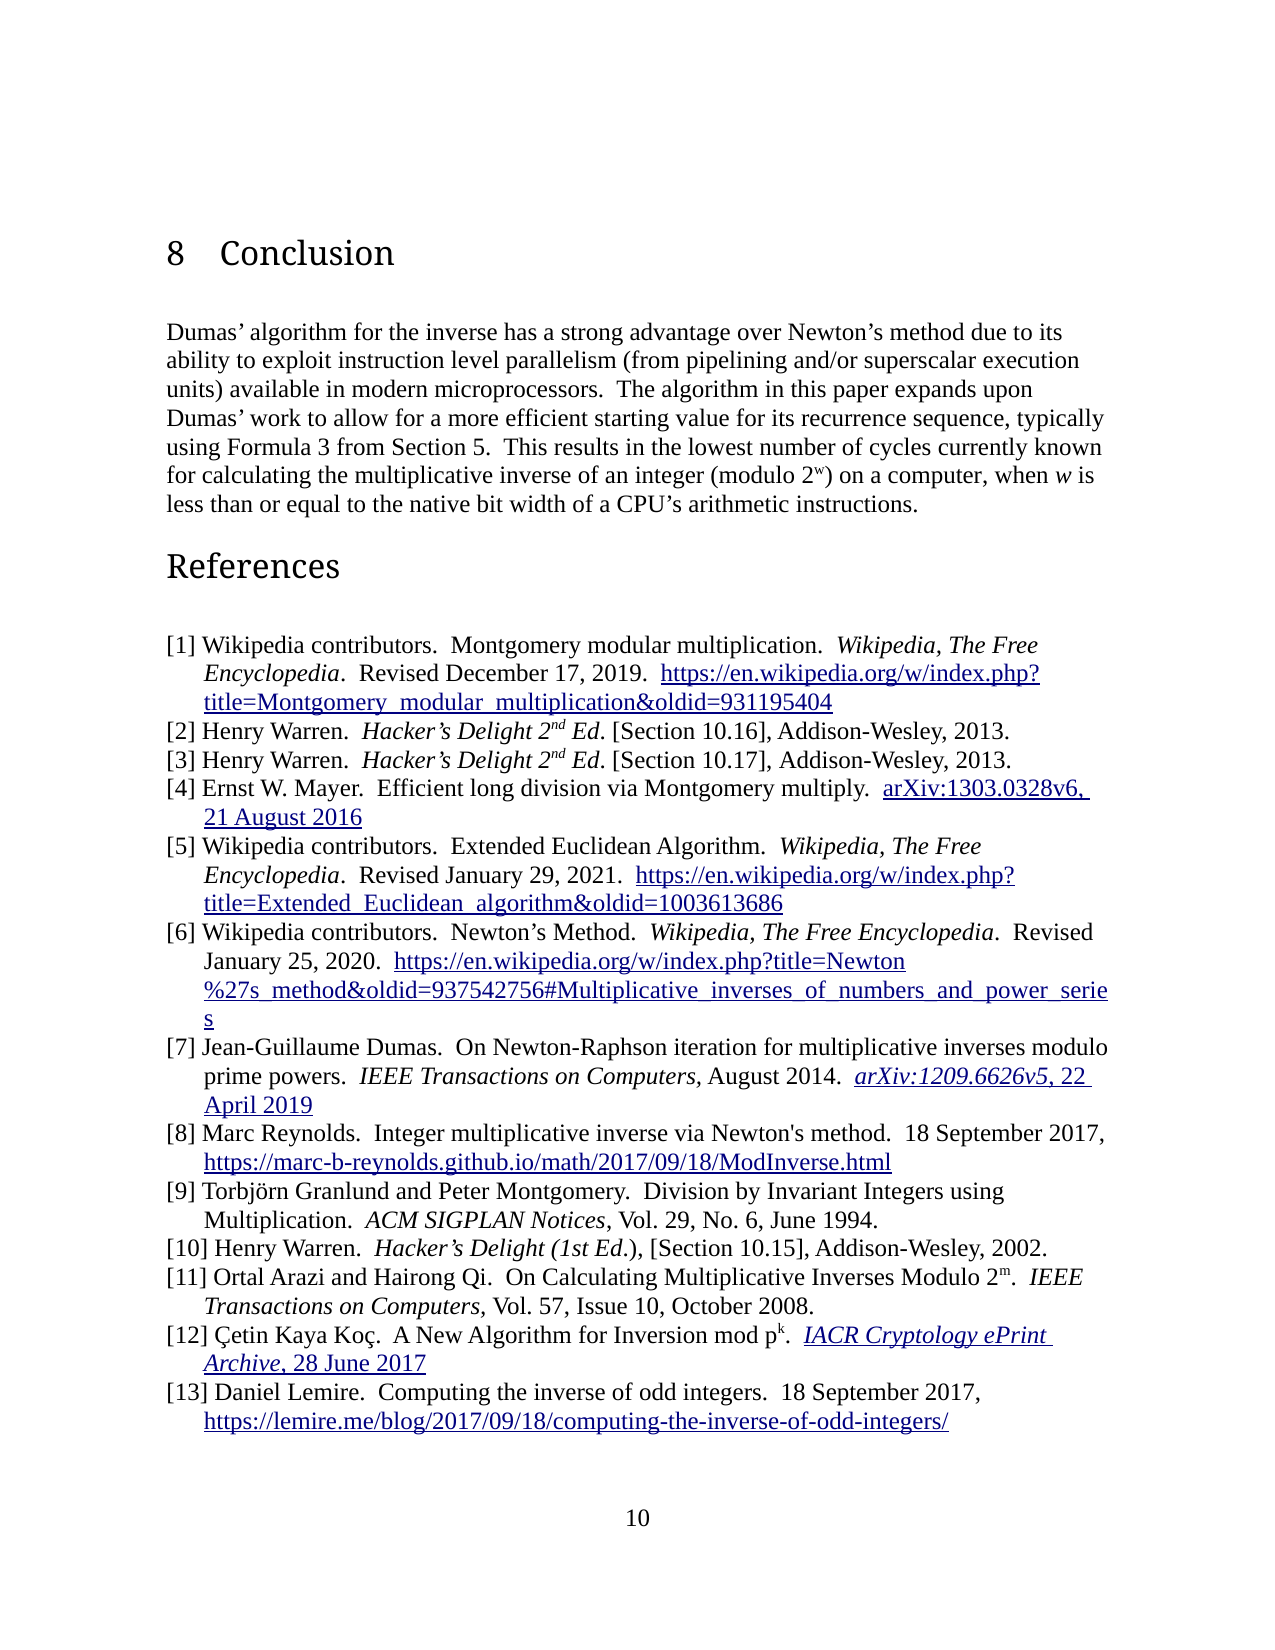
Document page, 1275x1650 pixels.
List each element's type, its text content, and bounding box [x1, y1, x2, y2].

list Henry Warren. Hacker’s Delight (1st Ed.), [Section 10.15], Addison-Wesley, 2002. [166, 1233, 1109, 1262]
text Dumas’ algorithm for the inverse has a strong advantage over Newton’s method due to its ability to exploit instruction level parallelism (from pipelining and/or superscalar execution units) available in modern microprocessors. The algorithm in this paper expands upon Dumas’ work to allow for a more efficient starting value for its recurrence sequence, typically using Formula 3 from Section 5. This results in the lowest number of cycles currently known for calculating the multiplicative inverse of an integer (modulo 2w) on a computer, when w is less than or equal to the native bit width of a CPU’s arithmetic instructions. [166, 317, 1109, 518]
list Ernst W. Mayer. Efficient long division via Montgomery multiply. arXiv:1303.0328v6, 21 August 2016 [166, 773, 1109, 831]
subtitle References [166, 543, 1109, 588]
list Wikipedia contributors. Newton’s Method. Wikipedia, The Free Encyclopedia. Revised January 25, 2020. https://en.wikipedia.org/w/index.php?title=Newton%27s_method&oldid=937542756#Multiplicative_inverses_of_numbers_and_power_series [166, 917, 1109, 1032]
list Marc Reynolds. Integer multiplicative inverse via Newton's method. 18 September 2017, https://marc-b-reynolds.github.io/math/2017/09/18/ModInverse.html [166, 1118, 1109, 1176]
list Torbjörn Granlund and Peter Montgomery. Division by Invariant Integers using Multiplication. ACM SIGPLAN Notices, Vol. 29, No. 6, June 1994. [166, 1176, 1109, 1233]
list Ortal Arazi and Hairong Qi. On Calculating Multiplicative Inverses Modulo 2m. IEEE Transactions on Computers, Vol. 57, Issue 10, October 2008. [166, 1262, 1109, 1320]
list Jean-Guillaume Dumas. On Newton-Raphson iteration for multiplicative inverses modulo prime powers. IEEE Transactions on Computers, August 2014. arXiv:1209.6626v5, 22 April 2019 [166, 1032, 1109, 1118]
list Çetin Kaya Koç. A New Algorithm for Inversion mod pk. IACR Cryptology ePrint Archive, 28 June 2017 [166, 1320, 1109, 1377]
list Henry Warren. Hacker’s Delight 2nd Ed. [Section 10.17], Addison-Wesley, 2013. [166, 745, 1109, 773]
list Daniel Lemire. Computing the inverse of odd integers. 18 September 2017, https://lemire.me/blog/2017/09/18/computing-the-inverse-of-odd-integers/ [166, 1377, 1109, 1435]
subtitle 8 Conclusion [166, 230, 1109, 276]
list Henry Warren. Hacker’s Delight 2nd Ed. [Section 10.16], Addison-Wesley, 2013. [166, 716, 1109, 745]
list Wikipedia contributors. Montgomery modular multiplication. Wikipedia, The Free Encyclopedia. Revised December 17, 2019. https://en.wikipedia.org/w/index.php?title=Montgomery_modular_multiplication&oldid=931195404 [166, 630, 1109, 716]
list Wikipedia contributors. Extended Euclidean Algorithm. Wikipedia, The Free Encyclopedia. Revised January 29, 2021. https://en.wikipedia.org/w/index.php?title=Extended_Euclidean_algorithm&oldid=1003613686 [166, 831, 1109, 917]
